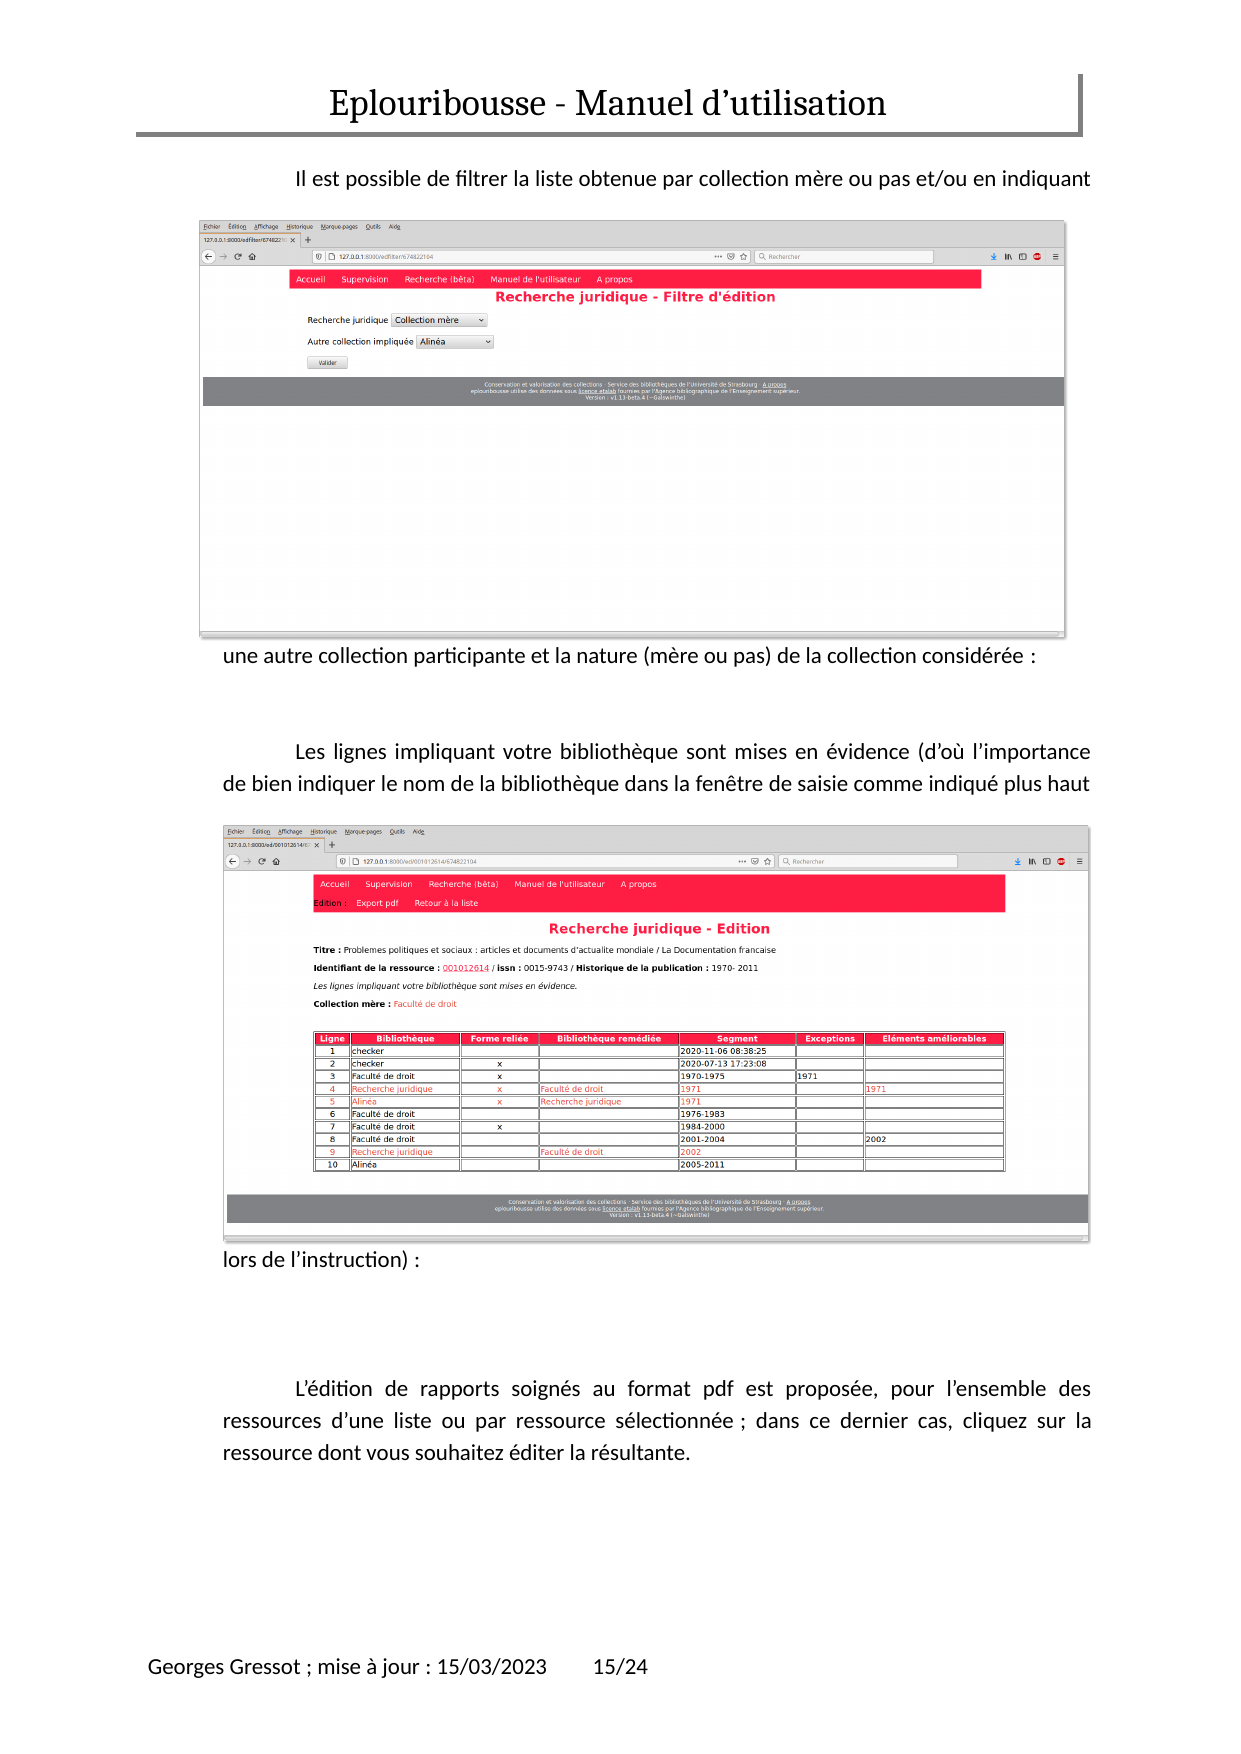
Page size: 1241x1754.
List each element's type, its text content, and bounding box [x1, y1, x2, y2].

picture [197, 218, 1068, 641]
list Les lignes impliquant votre bibliothèque sont mises en évidence (d’où l’importance de bien indiquer le nom de la bibliothèque dans la fenêtre de saisie comme indiqué plus haut lors de l’instruction) : [223, 737, 1093, 1273]
list L’édition de rapports soignés au format pdf est proposée, pour l’ensemble des ressources d’une liste ou par ressource sélectionnée ; dans ce dernier cas, cliquez sur la ressource dont vous souhaitez éditer la résultante. [223, 1374, 1093, 1466]
picture [221, 823, 1092, 1245]
list Il est possible de filtrer la liste obtenue par collection mère ou pas et/ou en indiquant une autre collection participante et la nature (mère ou pas) de la collection considérée : [223, 164, 1093, 669]
